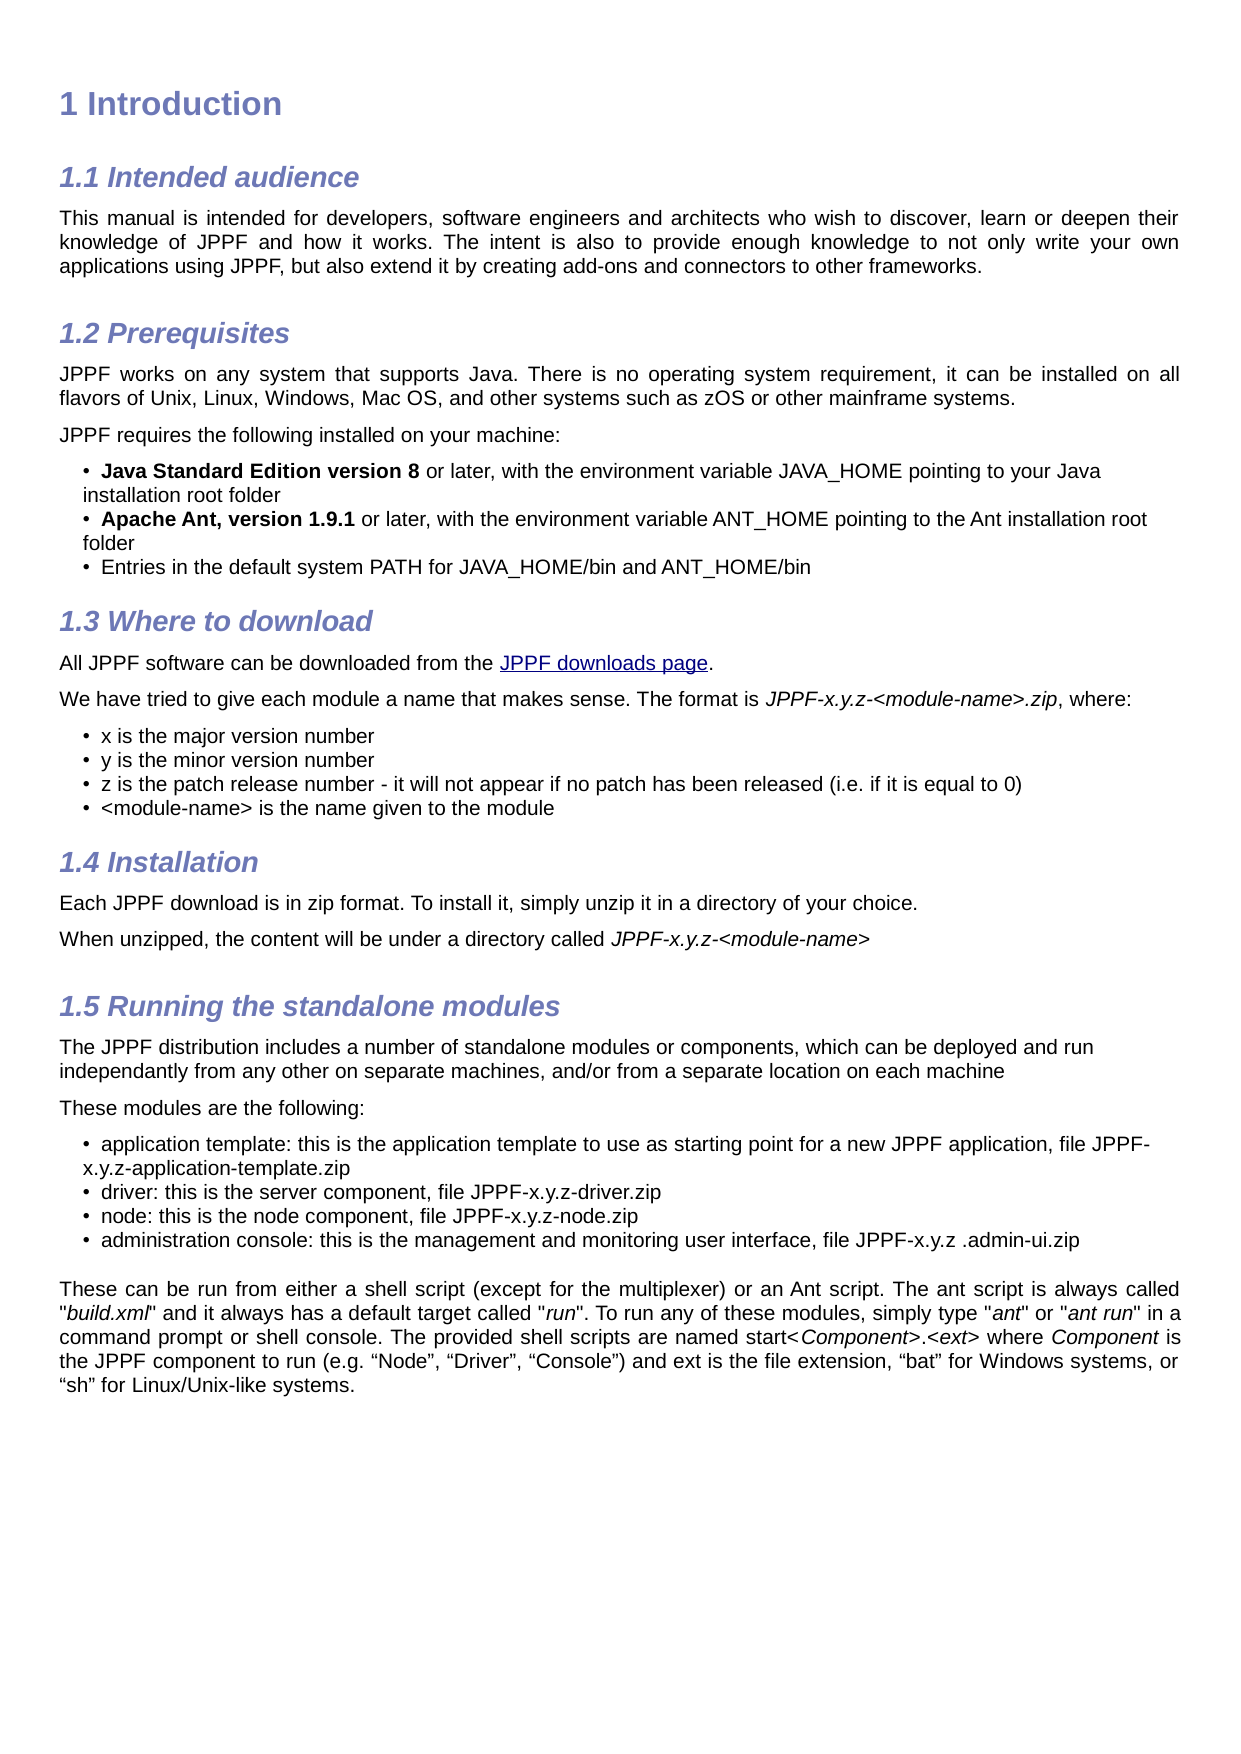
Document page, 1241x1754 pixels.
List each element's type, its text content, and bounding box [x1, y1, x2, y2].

list y is the minor version number [83, 748, 1181, 772]
list application template: this is the application template to use as starting point for a new JPPF application, file JPPF-x.y.z-application-template.zip [83, 1132, 1181, 1180]
text This manual is intended for developers, software engineers and architects who wish to discover, learn or deepen their knowledge of JPPF and how it works. The intent is also to provide enough knowledge to not only write your own applications using JPPF, but also extend it by creating add-ons and connectors to other frameworks. [59, 206, 1181, 278]
list driver: this is the server component, file JPPF-x.y.z-driver.zip [83, 1180, 1181, 1204]
text JPPF works on any system that supports Java. There is no operating system requirement, it can be installed on all flavors of Unix, Linux, Windows, Mac OS, and other systems such as zOS or other mainframe systems. [59, 362, 1181, 410]
subtitle Intended audience [59, 160, 1181, 194]
text All JPPF software can be downloaded from the JPPF downloads page. [59, 650, 1181, 674]
list Java Standard Edition version 8 or later, with the environment variable JAVA_HOME pointing to your Java installation root folder [83, 459, 1181, 507]
text We have tried to give each module a name that makes sense. The format is JPPF-x.y.z-<module-name>.zip, where: [59, 687, 1181, 711]
text These modules are the following: [59, 1096, 1181, 1120]
list node: this is the node component, file JPPF-x.y.z-node.zip [83, 1204, 1181, 1228]
subtitle Installation [59, 845, 1181, 878]
list <module-name> is the name given to the module [83, 796, 1181, 820]
subtitle Prerequisites [59, 316, 1181, 349]
text JPPF requires the following installed on your machine: [59, 422, 1181, 447]
text These can be run from either a shell script (except for the multiplexer) or an Ant script. The ant script is always called "build.xml" and it always has a default target called "run". To run any of these modules, simply type "ant" or "ant run" in a command prompt or shell console. The provided shell scripts are named start<Component>.<ext> where Component is the JPPF component to run (e.g. “Node”, “Driver”, “Console”) and ext is the file extension, “bat” for Windows systems, or “sh” for Linux/Unix-like systems. [59, 1277, 1181, 1397]
text The JPPF distribution includes a number of standalone modules or components, which can be deployed and run independantly from any other on separate machines, and/or from a separate location on each machine [59, 1035, 1181, 1083]
subtitle Running the standalone modules [59, 989, 1181, 1022]
subtitle Where to download [59, 604, 1181, 638]
text When unzipped, the content will be under a directory called JPPF-x.y.z-<module-name> [59, 927, 1181, 951]
list z is the patch release number - it will not appear if no patch has been released (i.e. if it is equal to 0) [83, 772, 1181, 796]
subtitle Introduction [59, 84, 1181, 123]
list Apache Ant, version 1.9.1 or later, with the environment variable ANT_HOME pointing to the Ant installation root folder [83, 507, 1181, 555]
text Each JPPF download is in zip format. To install it, simply unzip it in a directory of your choice. [59, 891, 1181, 915]
list administration console: this is the management and monitoring user interface, file JPPF-x.y.z .admin-ui.zip [83, 1228, 1181, 1252]
list Entries in the default system PATH for JAVA_HOME/bin and ANT_HOME/bin [83, 555, 1181, 579]
list x is the major version number [83, 723, 1181, 748]
